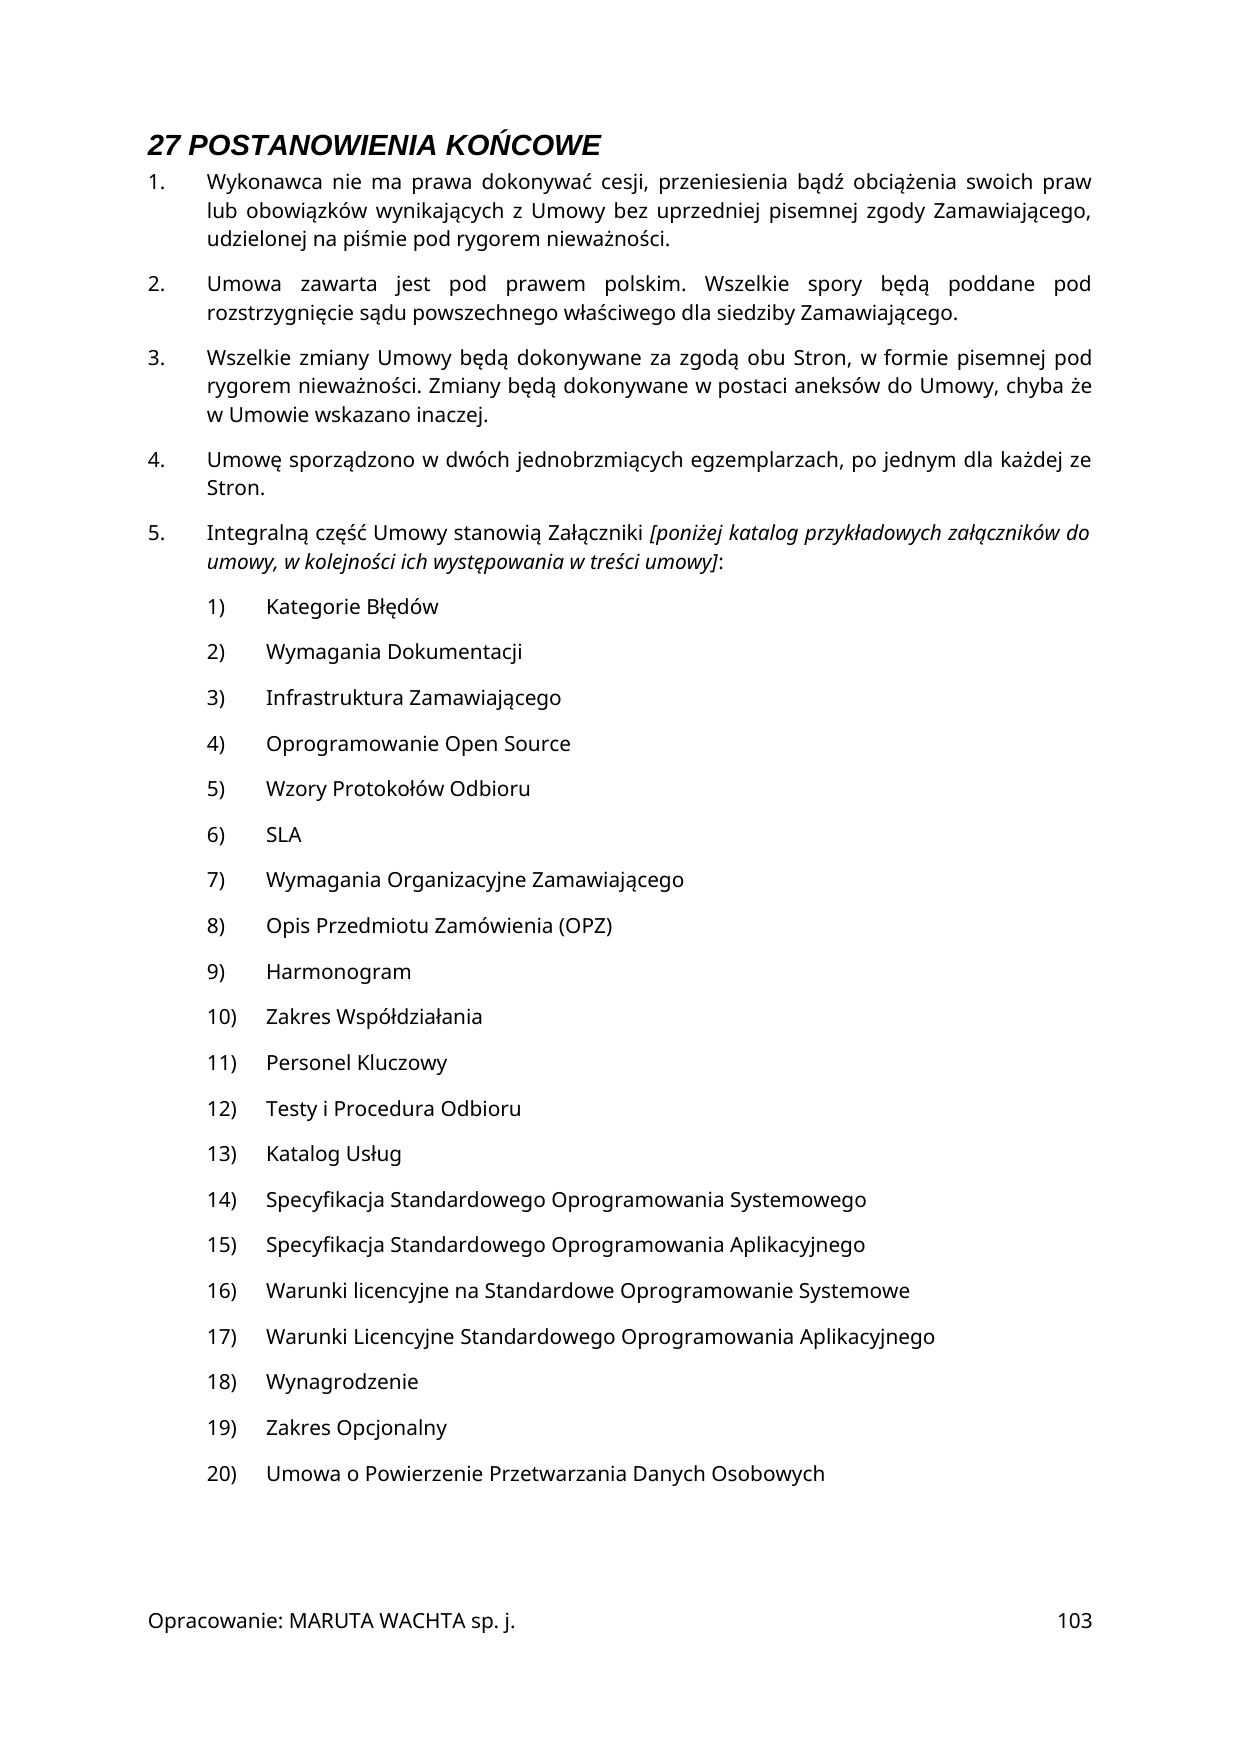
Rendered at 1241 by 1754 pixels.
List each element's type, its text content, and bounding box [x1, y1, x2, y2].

list Testy i Procedura Odbioru [207, 1094, 1093, 1122]
list Personel Kluczowy [207, 1048, 1093, 1077]
list Opis Przedmiotu Zamówienia (OPZ) [207, 911, 1093, 940]
list Wymagania Organizacyjne Zamawiającego [207, 866, 1093, 894]
list Wynagrodzenie [207, 1367, 1093, 1396]
subtitle 27 POSTANOWIENIA KOŃCOWE [148, 127, 1093, 161]
list Katalog Usług [207, 1139, 1093, 1168]
list Warunki licencyjne na Standardowe Oprogramowanie Systemowe [207, 1276, 1093, 1305]
list Zakres Współdziałania [207, 1002, 1093, 1031]
list Wzory Protokołów Odbioru [207, 774, 1093, 803]
list Warunki Licencyjne Standardowego Oprogramowania Aplikacyjnego [207, 1322, 1093, 1350]
list Umowa o Powierzenie Przetwarzania Danych Osobowych [207, 1459, 1093, 1487]
list Zakres Opcjonalny [207, 1413, 1093, 1442]
list Infrastruktura Zamawiającego [207, 683, 1093, 712]
list Integralną część Umowy stanowią Załączniki [poniżej katalog przykładowych załączników do umowy, w kolejności ich występowania w treści umowy]: [148, 518, 1093, 575]
list Wykonawca nie ma prawa dokonywać cesji, przeniesienia bądź obciążenia swoich praw lub obowiązków wynikających z Umowy bez uprzedniej pisemnej zgody Zamawiającego, udzielonej na piśmie pod rygorem nieważności. [148, 167, 1093, 253]
list Umowa zawarta jest pod prawem polskim. Wszelkie spory będą poddane pod rozstrzygnięcie sądu powszechnego właściwego dla siedziby Zamawiającego. [148, 269, 1093, 326]
list Umowę sporządzono w dwóch jednobrzmiących egzemplarzach, po jednym dla każdej ze Stron. [148, 445, 1093, 502]
list Harmonogram [207, 957, 1093, 985]
list Wszelkie zmiany Umowy będą dokonywane za zgodą obu Stron, w formie pisemnej pod rygorem nieważności. Zmiany będą dokonywane w postaci aneksów do Umowy, chyba że w Umowie wskazano inaczej. [148, 343, 1093, 428]
list Wymagania Dokumentacji [207, 637, 1093, 666]
list SLA [207, 820, 1093, 848]
list Specyfikacja Standardowego Oprogramowania Aplikacyjnego [207, 1231, 1093, 1259]
list Specyfikacja Standardowego Oprogramowania Systemowego [207, 1185, 1093, 1213]
list Oprogramowanie Open Source [207, 729, 1093, 757]
list Kategorie Błędów [207, 592, 1093, 620]
